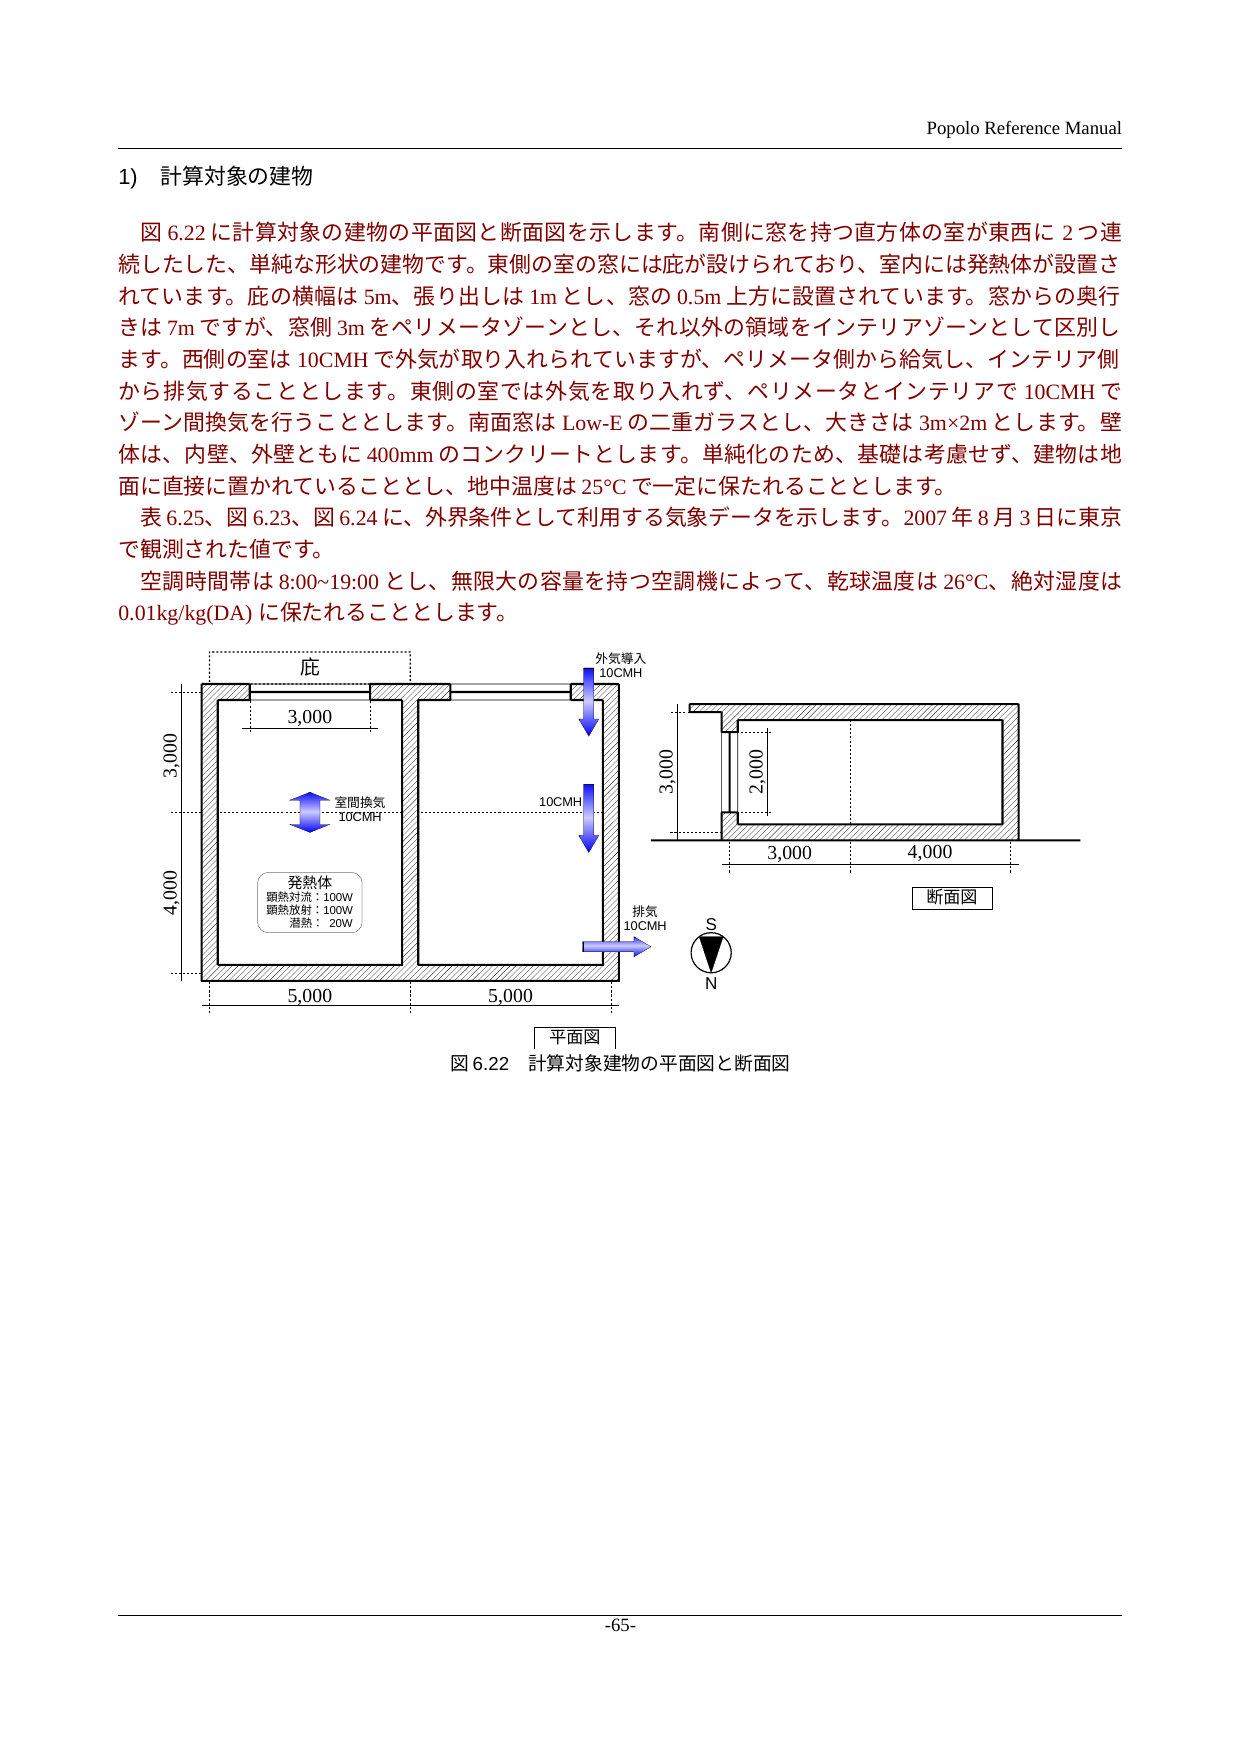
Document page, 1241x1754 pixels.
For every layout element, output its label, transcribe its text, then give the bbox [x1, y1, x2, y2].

text 表6.25、図6.23、図6.24に、外界条件として利用する気象データを示します。2007年8月3日に東京で観測された値です。 [118, 500, 1122, 564]
subtitle 計算対象の建物 [118, 159, 1122, 191]
text 図6.22 計算対象建物の平面図と断面図 [118, 651, 1122, 1076]
text 図6.22に計算対象の建物の平面図と断面図を示します。南側に窓を持つ直方体の室が東西に2つ連続したした、単純な形状の建物です。東側の室の窓には庇が設けられており、室内には発熱体が設置されています。庇の横幅は5m、張り出しは1mとし、窓の0.5m上方に設置されています。窓からの奥行きは7mですが、窓側3mをペリメータゾーンとし、それ以外の領域をインテリアゾーンとして区別します。西側の室は10CMHで外気が取り入れられていますが、ペリメータ側から給気し、インテリア側から排気することとします。東側の室では外気を取り入れず、ペリメータとインテリアで10CMHでゾーン間換気を行うこととします。南面窓はLow-Eの二重ガラスとし、大きさは3m×2mとします。壁体は、内壁、外壁ともに400mmのコンクリートとします。単純化のため、基礎は考慮せず、建物は地面に直接に置かれていることとし、地中温度は25°Cで一定に保たれることとします。 [118, 215, 1122, 500]
text 空調時間帯は8:00~19:00とし、無限大の容量を持つ空調機によって、乾球温度は26°C、絶対湿度は0.01kg/kg(DA) に保たれることとします。 [118, 564, 1122, 627]
